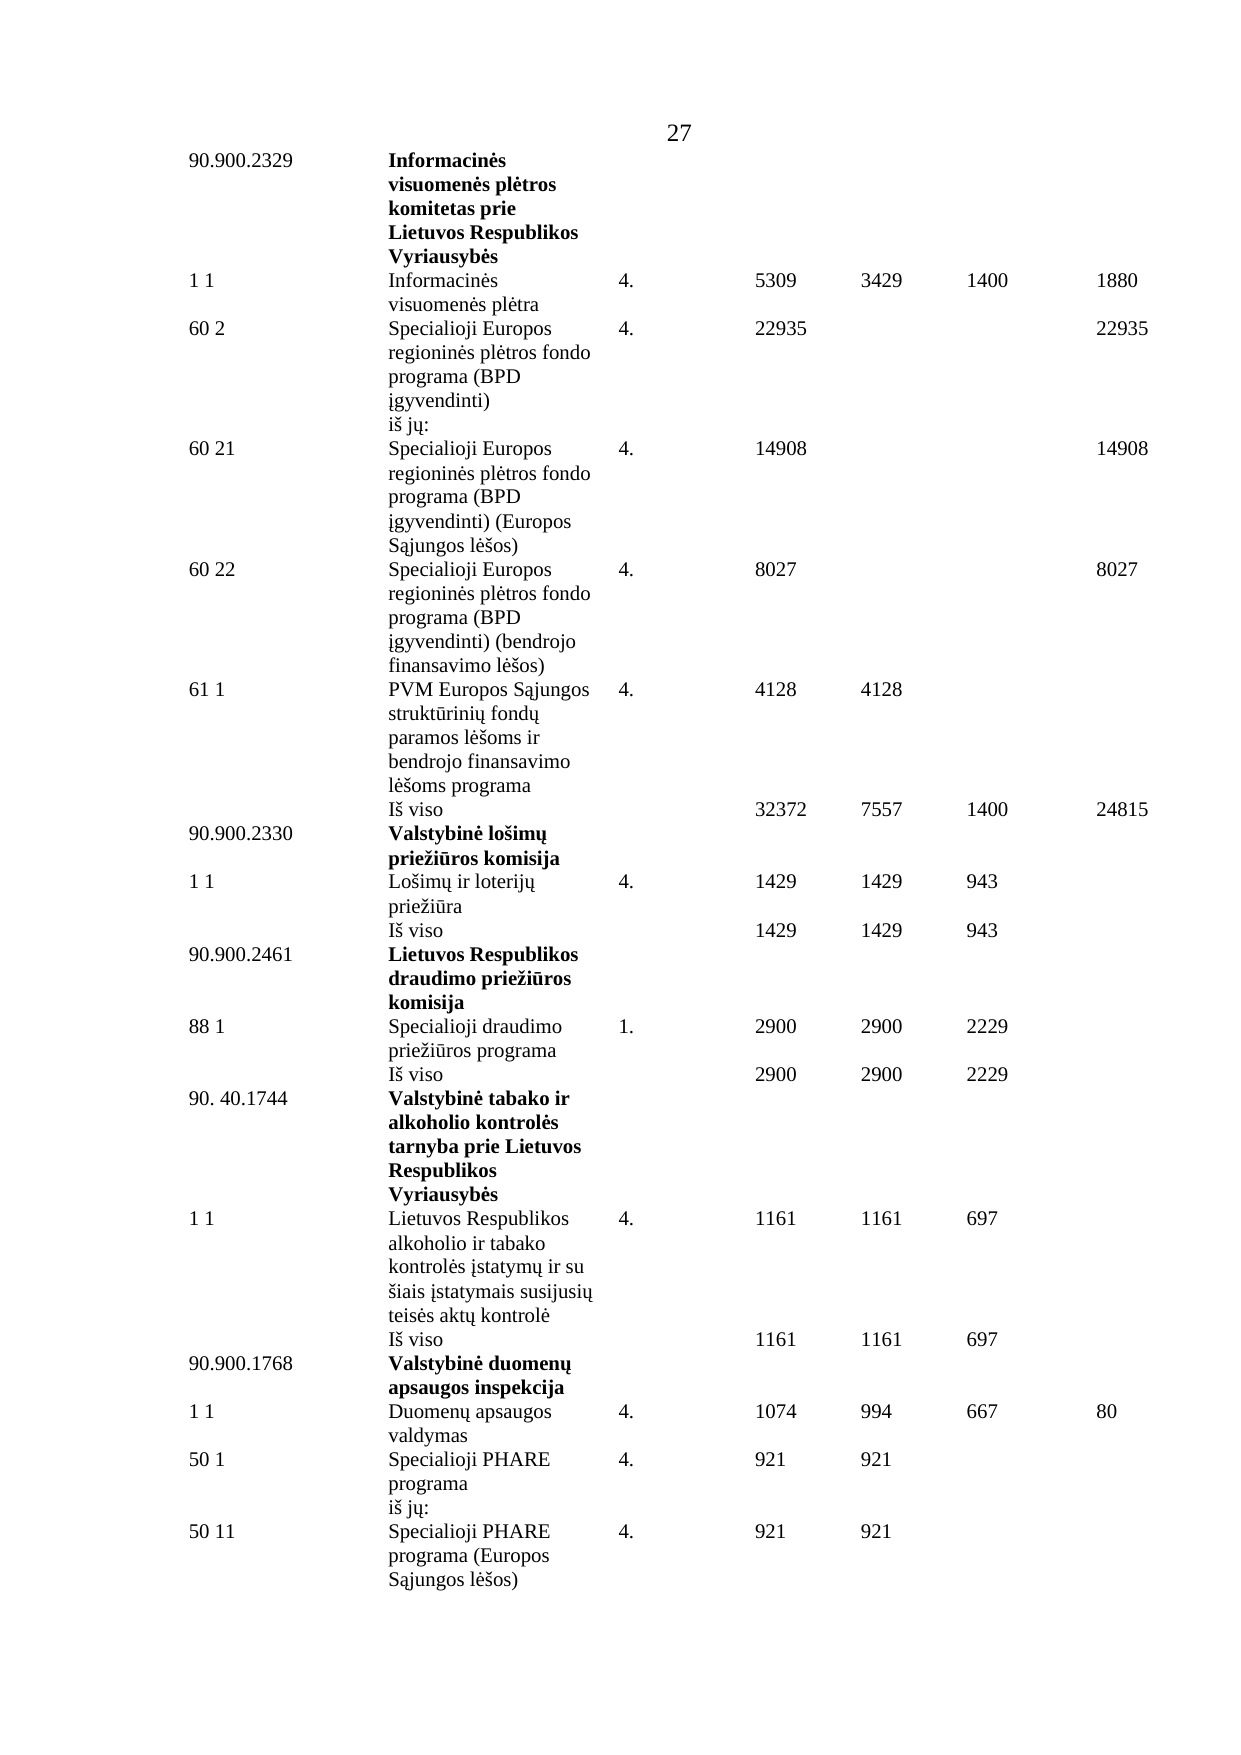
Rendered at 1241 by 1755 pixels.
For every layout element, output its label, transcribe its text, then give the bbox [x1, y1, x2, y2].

table_cell 4. [607, 436, 743, 557]
table_cell [955, 436, 1085, 557]
table_cell [1085, 918, 1181, 942]
table_cell 4. [607, 1399, 743, 1447]
table_cell 2900 [849, 1062, 955, 1086]
table_cell PVM Europos Sąjungos struktūrinių fondų paramos lėšoms ir bendrojo finansavimo lėšoms programa [377, 677, 607, 797]
table_cell [744, 1086, 849, 1206]
table_cell [1085, 1519, 1181, 1591]
table_cell [1085, 942, 1181, 1014]
table_cell [849, 1351, 955, 1399]
table_cell 943 [955, 918, 1085, 942]
table_cell [849, 148, 955, 268]
table_cell 90.900.1768 [177, 1351, 377, 1399]
table_cell [177, 1327, 377, 1351]
table_cell 90. 40.1744 [177, 1086, 377, 1206]
table_cell [744, 148, 849, 268]
table_cell Valstybinė duomenų apsaugos inspekcija [377, 1351, 607, 1399]
table_cell [1085, 1062, 1181, 1086]
table_cell [1085, 821, 1181, 869]
table_cell 1429 [849, 918, 955, 942]
table_cell 2229 [955, 1014, 1085, 1062]
table_cell [607, 1086, 743, 1206]
table_cell [955, 1086, 1085, 1206]
table_cell 50 11 [177, 1519, 377, 1591]
table_cell 60 21 [177, 436, 377, 557]
table_cell [177, 797, 377, 821]
table_cell 2900 [744, 1014, 849, 1062]
table_cell [849, 1086, 955, 1206]
table_cell [955, 148, 1085, 268]
table_cell 1. [607, 1014, 743, 1062]
table_cell [849, 412, 955, 436]
table_cell 1074 [744, 1399, 849, 1447]
table_cell Lietuvos Respublikos draudimo priežiūros komisija [377, 942, 607, 1014]
table_cell [849, 1495, 955, 1519]
table_cell Valstybinė lošimų priežiūros komisija [377, 821, 607, 869]
table_cell 4. [607, 316, 743, 412]
table_cell [955, 1519, 1085, 1591]
table_cell 3429 [849, 268, 955, 316]
table_cell [955, 1351, 1085, 1399]
table_cell Specialioji PHARE programa (Europos Sąjungos lėšos) [377, 1519, 607, 1591]
table_cell 2229 [955, 1062, 1085, 1086]
table_cell Specialioji draudimo priežiūros programa [377, 1014, 607, 1062]
table_cell 4128 [849, 677, 955, 797]
table_cell 697 [955, 1206, 1085, 1327]
table_cell 667 [955, 1399, 1085, 1447]
table_cell [607, 797, 743, 821]
table_cell [177, 412, 377, 436]
table_cell [1085, 1014, 1181, 1062]
table_cell [607, 1327, 743, 1351]
table_cell [177, 918, 377, 942]
table_cell 4. [607, 870, 743, 918]
table_cell 2900 [744, 1062, 849, 1086]
table_cell [955, 821, 1085, 869]
table_cell 4. [607, 1519, 743, 1591]
table_cell 22935 [744, 316, 849, 412]
table_cell [607, 148, 743, 268]
table_cell [955, 557, 1085, 677]
table_cell 1161 [744, 1327, 849, 1351]
table_cell [607, 821, 743, 869]
table_cell [607, 1495, 743, 1519]
table_cell 1 1 [177, 1206, 377, 1327]
table_cell [177, 1062, 377, 1086]
table_cell 8027 [744, 557, 849, 677]
table_cell 8027 [1085, 557, 1181, 677]
table_cell Iš viso [377, 797, 607, 821]
table_cell 61 1 [177, 677, 377, 797]
table_cell 2900 [849, 1014, 955, 1062]
table_cell Specialioji PHARE programa [377, 1447, 607, 1495]
table_cell [744, 942, 849, 1014]
table_cell 60 2 [177, 316, 377, 412]
table_cell [1085, 148, 1181, 268]
table_cell 1 1 [177, 1399, 377, 1447]
table_cell [607, 1351, 743, 1399]
table_cell Iš viso [377, 1327, 607, 1351]
table_cell 60 22 [177, 557, 377, 677]
table_cell Lošimų ir loterijų priežiūra [377, 870, 607, 918]
table_cell 1161 [744, 1206, 849, 1327]
table_cell 4. [607, 1206, 743, 1327]
table_cell Valstybinė tabako ir alkoholio kontrolės tarnyba prie Lietuvos Respublikos Vyriausybės [377, 1086, 607, 1206]
table_cell 4. [607, 268, 743, 316]
table_cell 921 [849, 1447, 955, 1495]
table_cell 1400 [955, 268, 1085, 316]
table_cell 1400 [955, 797, 1085, 821]
table_cell 24815 [1085, 797, 1181, 821]
table_cell [955, 1447, 1085, 1495]
table_cell 50 1 [177, 1447, 377, 1495]
table_cell [849, 436, 955, 557]
table_cell 80 [1085, 1399, 1181, 1447]
table_cell [744, 821, 849, 869]
table_cell [849, 942, 955, 1014]
table_cell [744, 1351, 849, 1399]
table_cell 1880 [1085, 268, 1181, 316]
table_cell [607, 412, 743, 436]
table_cell 921 [744, 1447, 849, 1495]
table_cell 1 1 [177, 268, 377, 316]
table_cell 994 [849, 1399, 955, 1447]
table_cell 90.900.2329 [177, 148, 377, 268]
table_cell 5309 [744, 268, 849, 316]
table_cell 1161 [849, 1327, 955, 1351]
table_cell 943 [955, 870, 1085, 918]
table_cell 7557 [849, 797, 955, 821]
table_cell 4. [607, 1447, 743, 1495]
table_cell 921 [849, 1519, 955, 1591]
table_cell [607, 942, 743, 1014]
table_cell [607, 1062, 743, 1086]
table_cell 88 1 [177, 1014, 377, 1062]
table_cell 1429 [744, 870, 849, 918]
table_cell [955, 942, 1085, 1014]
table_cell [955, 316, 1085, 412]
table_cell Informacinės visuomenės plėtros komitetas prie Lietuvos Respublikos Vyriausybės [377, 148, 607, 268]
table_cell 4128 [744, 677, 849, 797]
table_cell Specialioji Europos regioninės plėtros fondo programa (BPD įgyvendinti) (bendrojo finansavimo lėšos) [377, 557, 607, 677]
table_cell [955, 677, 1085, 797]
table_cell [1085, 870, 1181, 918]
table_cell [177, 1495, 377, 1519]
table_cell 1429 [744, 918, 849, 942]
table_cell iš jų: [377, 1495, 607, 1519]
table_cell 22935 [1085, 316, 1181, 412]
table_cell Specialioji Europos regioninės plėtros fondo programa (BPD įgyvendinti) [377, 316, 607, 412]
table_cell Informacinės visuomenės plėtra [377, 268, 607, 316]
table_cell 32372 [744, 797, 849, 821]
table_cell [1085, 1206, 1181, 1327]
table_cell 921 [744, 1519, 849, 1591]
table_cell [1085, 412, 1181, 436]
table_cell [955, 412, 1085, 436]
table_cell Lietuvos Respublikos alkoholio ir tabako kontrolės įstatymų ir su šiais įstatymais susijusių teisės aktų kontrolė [377, 1206, 607, 1327]
table_cell [1085, 1447, 1181, 1495]
table_cell [1085, 1351, 1181, 1399]
table_cell iš jų: [377, 412, 607, 436]
table_cell 14908 [1085, 436, 1181, 557]
table_cell [955, 1495, 1085, 1519]
table_cell 1 1 [177, 870, 377, 918]
table_cell Specialioji Europos regioninės plėtros fondo programa (BPD įgyvendinti) (Europos Sąjungos lėšos) [377, 436, 607, 557]
table_cell 4. [607, 557, 743, 677]
table_cell 4. [607, 677, 743, 797]
table_cell 1429 [849, 870, 955, 918]
table_cell [849, 821, 955, 869]
table_cell 14908 [744, 436, 849, 557]
table_cell [744, 1495, 849, 1519]
table_cell Duomenų apsaugos valdymas [377, 1399, 607, 1447]
table_cell [1085, 1086, 1181, 1206]
table_cell [1085, 1495, 1181, 1519]
table_cell [607, 918, 743, 942]
table_cell [1085, 677, 1181, 797]
table_cell Iš viso [377, 918, 607, 942]
table_cell 697 [955, 1327, 1085, 1351]
table_cell [744, 412, 849, 436]
table_cell [849, 316, 955, 412]
table_cell 90.900.2461 [177, 942, 377, 1014]
table_cell 90.900.2330 [177, 821, 377, 869]
table_cell Iš viso [377, 1062, 607, 1086]
table_cell [849, 557, 955, 677]
table_cell 1161 [849, 1206, 955, 1327]
table_cell [1085, 1327, 1181, 1351]
